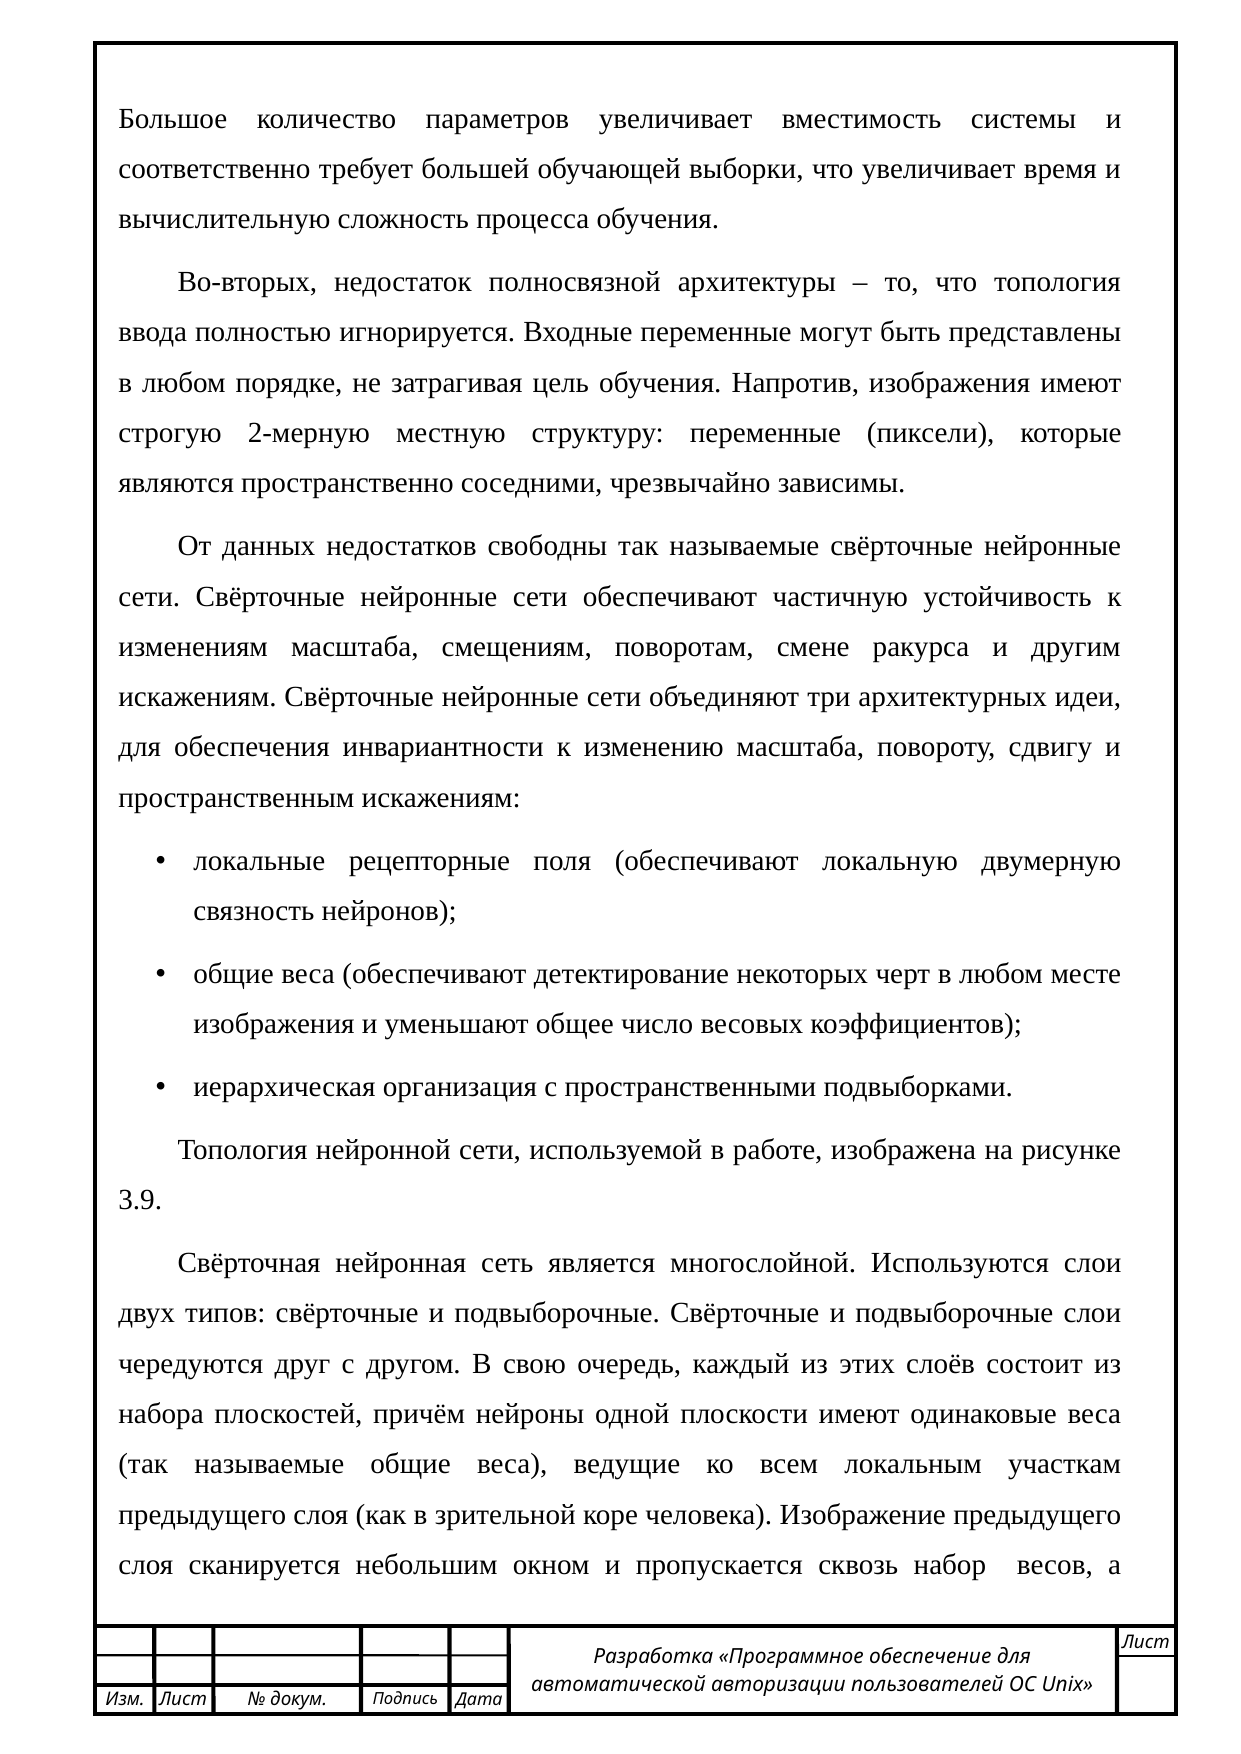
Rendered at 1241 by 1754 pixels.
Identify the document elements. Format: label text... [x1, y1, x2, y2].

text Топология нейронной сети, используемой в работе, изображена на рисунке 3.9. [118, 1132, 1122, 1216]
list общие веса (обеспечивают детектирование некоторых черт в любом месте изображения и уменьшают общее число весовых коэффициентов); [156, 956, 1122, 1040]
list локальные рецепторные поля (обеспечивают локальную двумерную связность нейронов); [156, 843, 1122, 927]
text Во-вторых, недостаток полносвязной архитектуры – то, что топология ввода полностью игнорируется. Входные переменные могут быть представлены в любом порядке, не затрагивая цель обучения. Напротив, изображения имеют строгую 2-мерную местную структуру: переменные (пиксели), которые являются пространственно соседними, чрезвычайно зависимы. [118, 264, 1122, 499]
list иерархическая организация с пространственными подвыборками. [156, 1069, 1122, 1103]
text Большое количество параметров увеличивает вместимость системы и соответственно требует большей обучающей выборки, что увеличивает время и вычислительную сложность процесса обучения. [118, 101, 1122, 235]
text От данных недостатков свободны так называемые свёрточные нейронные сети. Свёрточные нейронные сети обеспечивают частичную устойчивость к изменениям масштаба, смещениям, поворотам, смене ракурса и другим искажениям. Свёрточные нейронные сети объединяют три архитектурных идеи, для обеспечения инвариантности к изменению масштаба, повороту, сдвигу и пространственным искажениям: [118, 528, 1122, 813]
text Свёрточная нейронная сеть является многослойной. Используются слои двух типов: свёрточные и подвыборочные. Свёрточные и подвыборочные слои чередуются друг с другом. В свою очередь, каждый из этих слоёв состоит из набора плоскостей, причём нейроны одной плоскости имеют одинаковые веса (так называемые общие веса), ведущие ко всем локальным участкам предыдущего слоя (как в зрительной коре человека). Изображение предыдущего слоя сканируется небольшим окном и пропускается сквозь набор весов, а [118, 1245, 1122, 1581]
